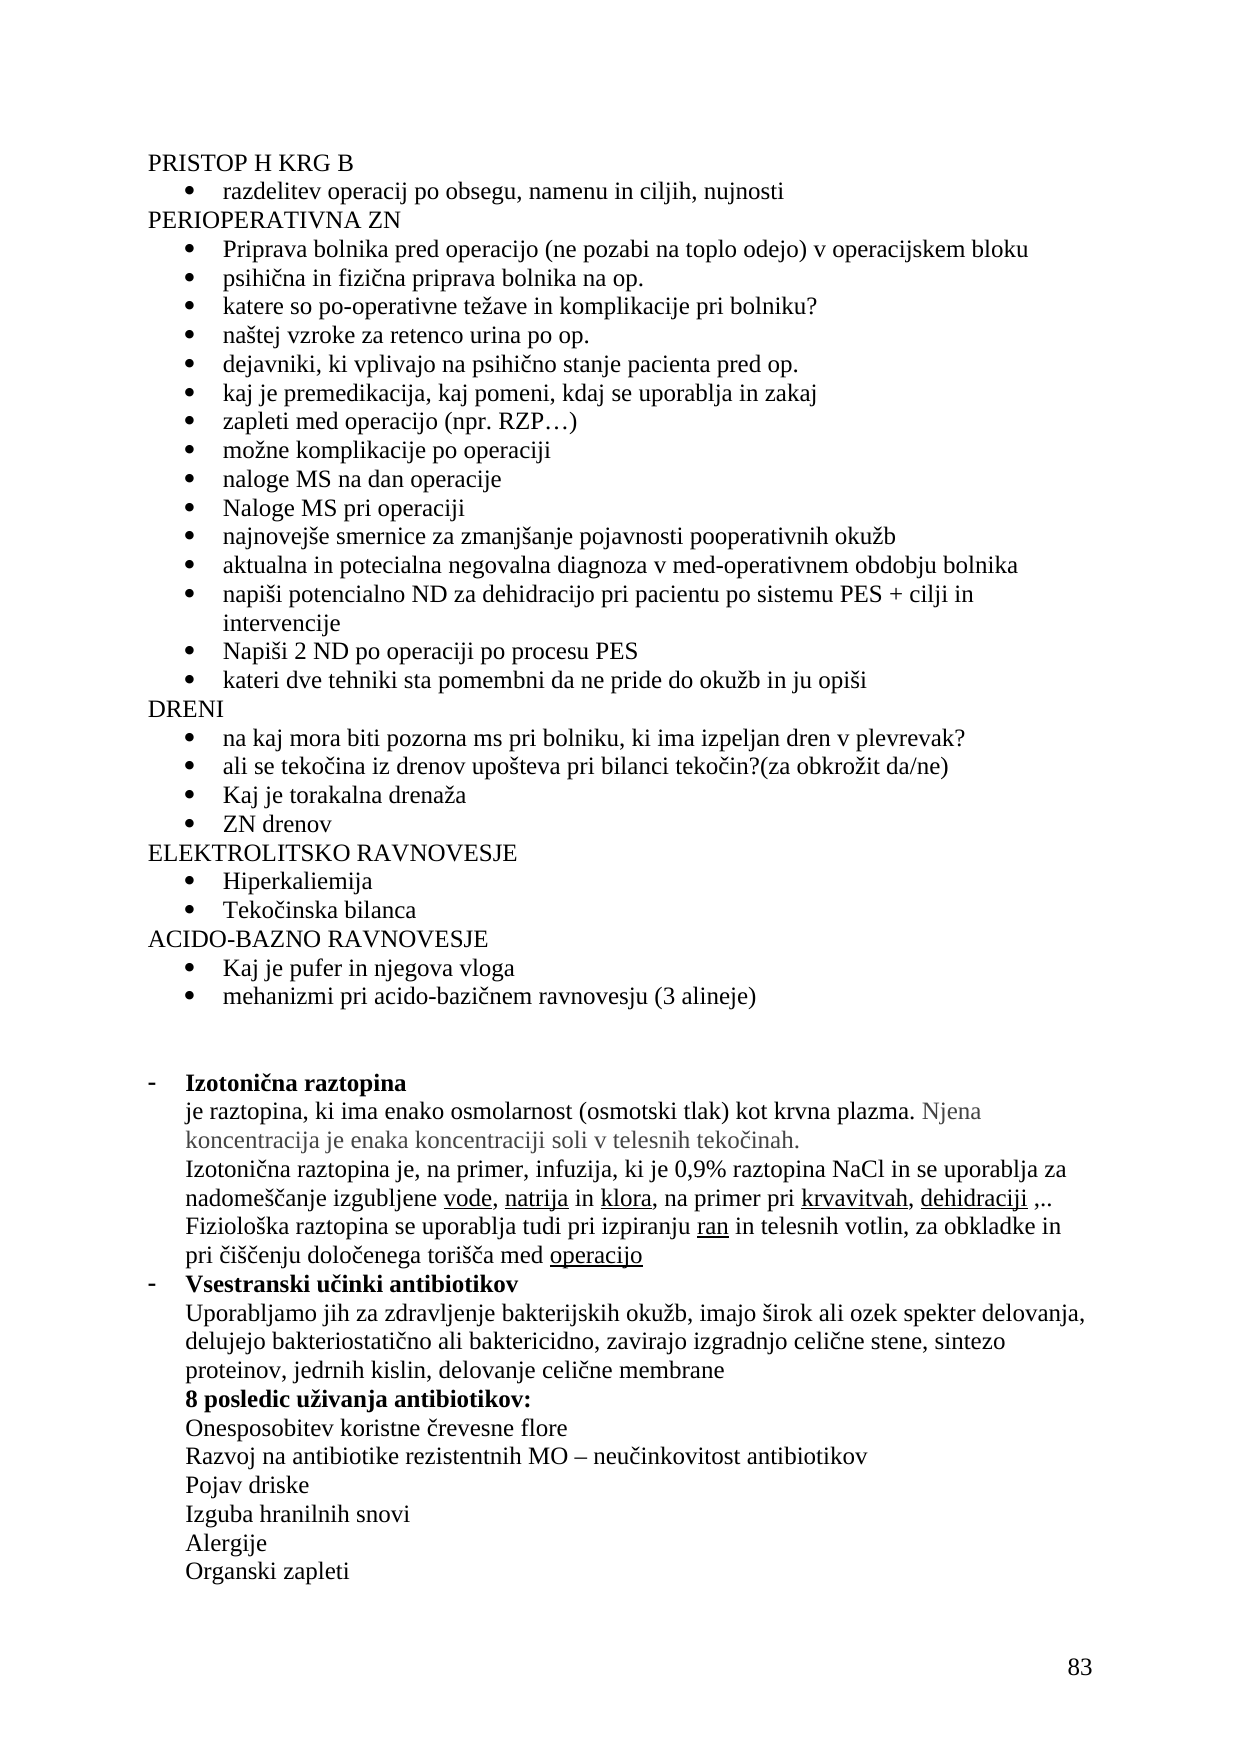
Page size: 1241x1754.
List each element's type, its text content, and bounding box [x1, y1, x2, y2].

list Tekočinska bilanca [185, 895, 1093, 924]
list Napiši 2 ND po operaciji po procesu PES [185, 636, 1093, 665]
list psihična in fizična priprava bolnika na op. [185, 263, 1093, 291]
list naštej vzroke za retenco urina po op. [185, 320, 1093, 349]
list možne komplikacije po operaciji [185, 435, 1093, 464]
text Razvoj na antibiotike rezistentnih MO – neučinkovitost antibiotikov [185, 1441, 1093, 1470]
list ZN drenov [185, 809, 1093, 838]
list Vsestranski učinki antibiotikov [148, 1269, 1093, 1298]
list najnovejše smernice za zmanjšanje pojavnosti pooperativnih okužb [185, 521, 1093, 550]
text Pojav driske [185, 1470, 1093, 1499]
list aktualna in potecialna negovalna diagnoza v med-operativnem obdobju bolnika [185, 550, 1093, 579]
list dejavniki, ki vplivajo na psihično stanje pacienta pred op. [185, 349, 1093, 378]
text Fiziološka raztopina se uporablja tudi pri izpiranju ran in telesnih votlin, za obkladke in pri čiščenju določenega torišča med operacijo [185, 1211, 1093, 1269]
list Kaj je pufer in njegova vloga [185, 953, 1093, 981]
text Uporabljamo jih za zdravljenje bakterijskih okužb, imajo širok ali ozek spekter delovanja, delujejo bakteriostatično ali baktericidno, zavirajo izgradnjo celične stene, sintezo proteinov, jedrnih kislin, delovanje celične membrane [185, 1298, 1093, 1384]
text ELEKTROLITSKO RAVNOVESJE [148, 838, 1093, 866]
list kateri dve tehniki sta pomembni da ne pride do okužb in ju opiši [185, 665, 1093, 694]
text Izguba hranilnih snovi [185, 1499, 1093, 1528]
text ACIDO-BAZNO RAVNOVESJE [148, 924, 1093, 953]
list Naloge MS pri operaciji [185, 493, 1093, 521]
list razdelitev operacij po obsegu, namenu in ciljih, nujnosti [185, 176, 1093, 205]
text DRENI [148, 694, 1093, 723]
list ali se tekočina iz drenov upošteva pri bilanci tekočin?(za obkrožit da/ne) [185, 751, 1093, 780]
list Hiperkaliemija [185, 866, 1093, 895]
list na kaj mora biti pozorna ms pri bolniku, ki ima izpeljan dren v plevrevak? [185, 723, 1093, 751]
text je raztopina, ki ima enako osmolarnost (osmotski tlak) kot krvna plazma. Njena koncentracija je enaka koncentraciji soli v telesnih tekočinah. [185, 1096, 1093, 1154]
list Izotonična raztopina [148, 1068, 1093, 1096]
text 8 posledic uživanja antibiotikov: [185, 1384, 1093, 1413]
text PRISTOP H KRG B [148, 148, 1093, 176]
list napiši potencialno ND za dehidracijo pri pacientu po sistemu PES + cilji in intervencije [185, 579, 1093, 636]
text Onesposobitev koristne črevesne flore [185, 1413, 1093, 1441]
list kaj je premedikacija, kaj pomeni, kdaj se uporablja in zakaj [185, 378, 1093, 406]
list mehanizmi pri acido-bazičnem ravnovesju (3 alineje) [185, 981, 1093, 1010]
list Priprava bolnika pred operacijo (ne pozabi na toplo odejo) v operacijskem bloku [185, 234, 1093, 263]
list Kaj je torakalna drenaža [185, 780, 1093, 809]
text PERIOPERATIVNA ZN [148, 205, 1093, 234]
list zapleti med operacijo (npr. RZP…) [185, 406, 1093, 435]
text Izotonična raztopina je, na primer, infuzija, ki je 0,9% raztopina NaCl in se uporablja za nadomeščanje izgubljene vode, natrija in klora, na primer pri krvavitvah, dehidraciji ,.. [185, 1154, 1093, 1211]
list katere so po-operativne težave in komplikacije pri bolniku? [185, 291, 1093, 320]
text Organski zapleti [185, 1556, 1093, 1585]
text Alergije [185, 1528, 1093, 1556]
list naloge MS na dan operacije [185, 464, 1093, 493]
